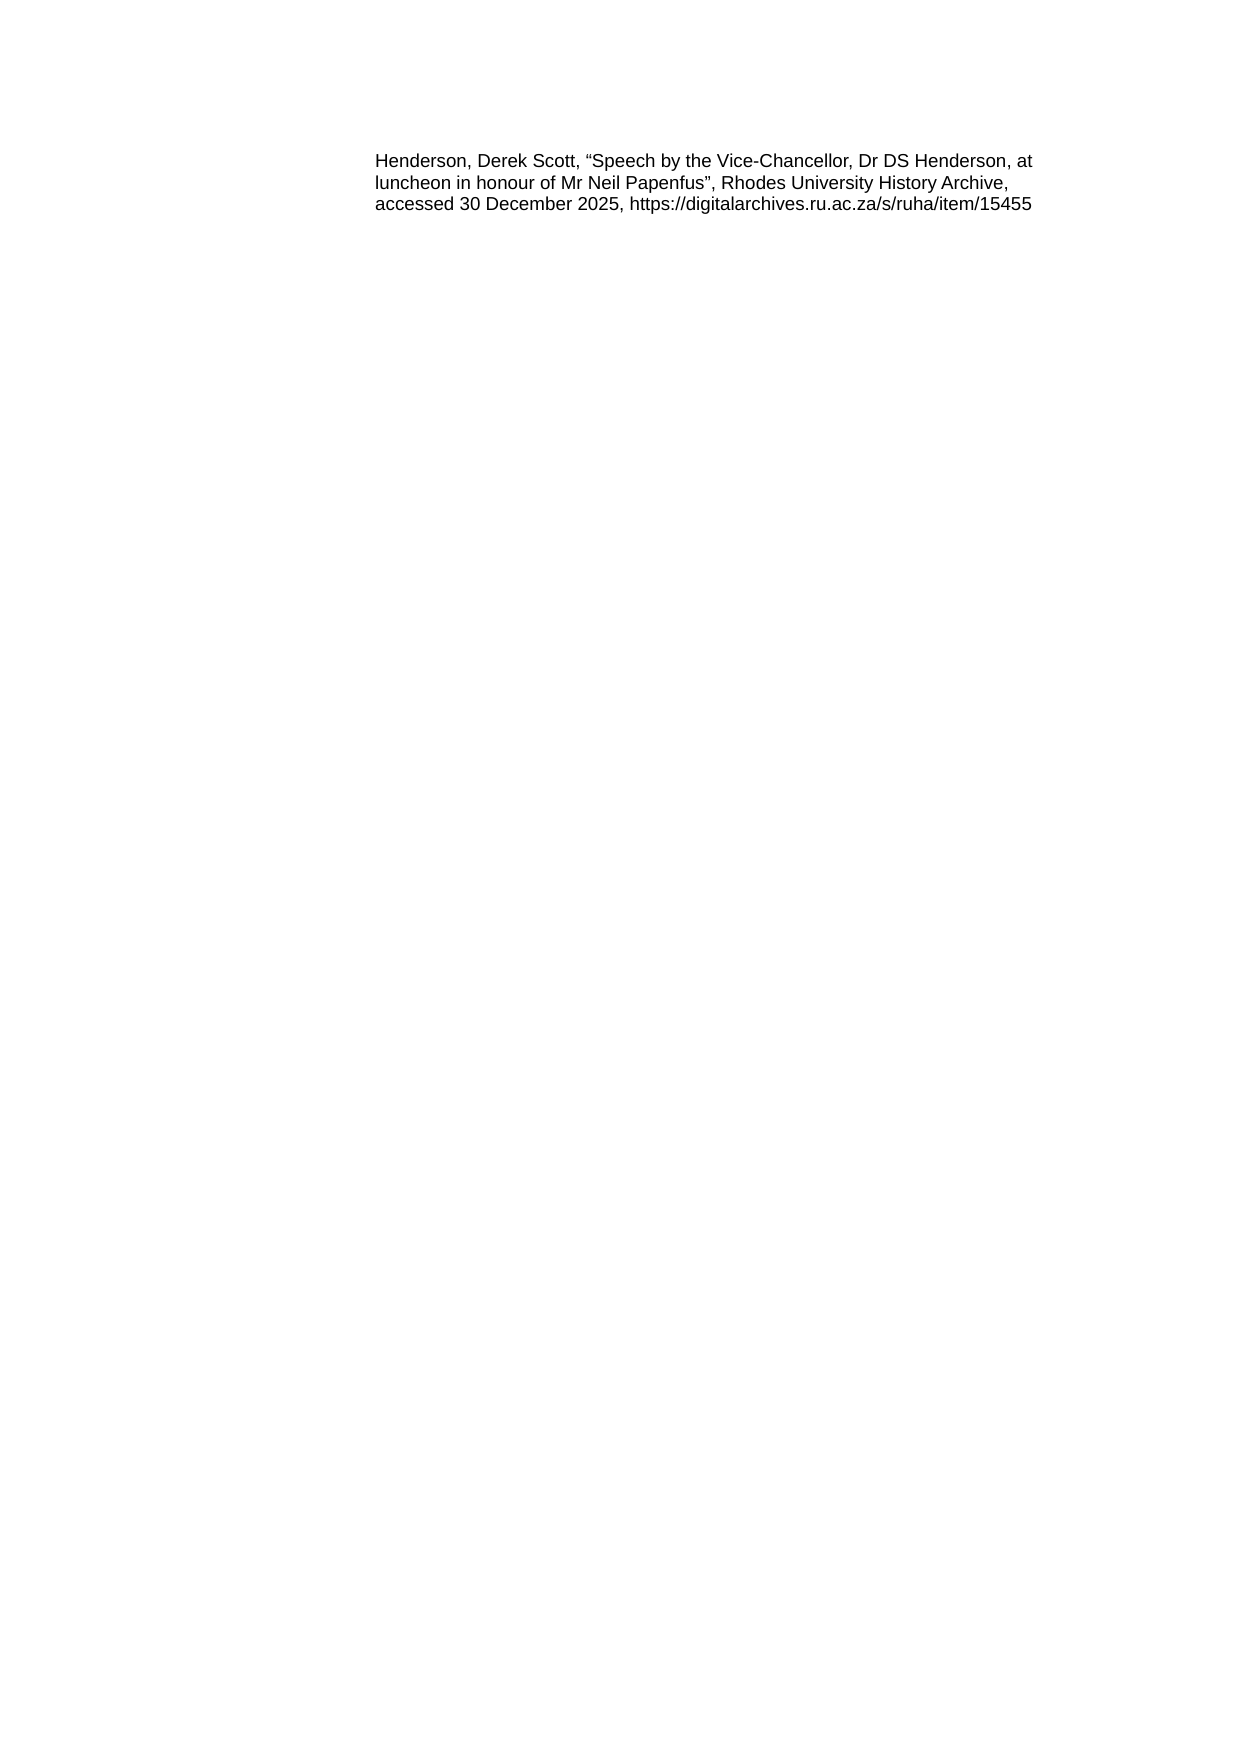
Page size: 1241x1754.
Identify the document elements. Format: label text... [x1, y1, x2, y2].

text Henderson, Derek Scott, “Speech by the Vice-Chancellor, Dr DS Henderson, at luncheon in honour of Mr Neil Papenfus”, Rhodes University History Archive, accessed 30 December 2025, https://digitalarchives.ru.ac.za/s/ruha/item/15455 [375, 150, 1090, 215]
